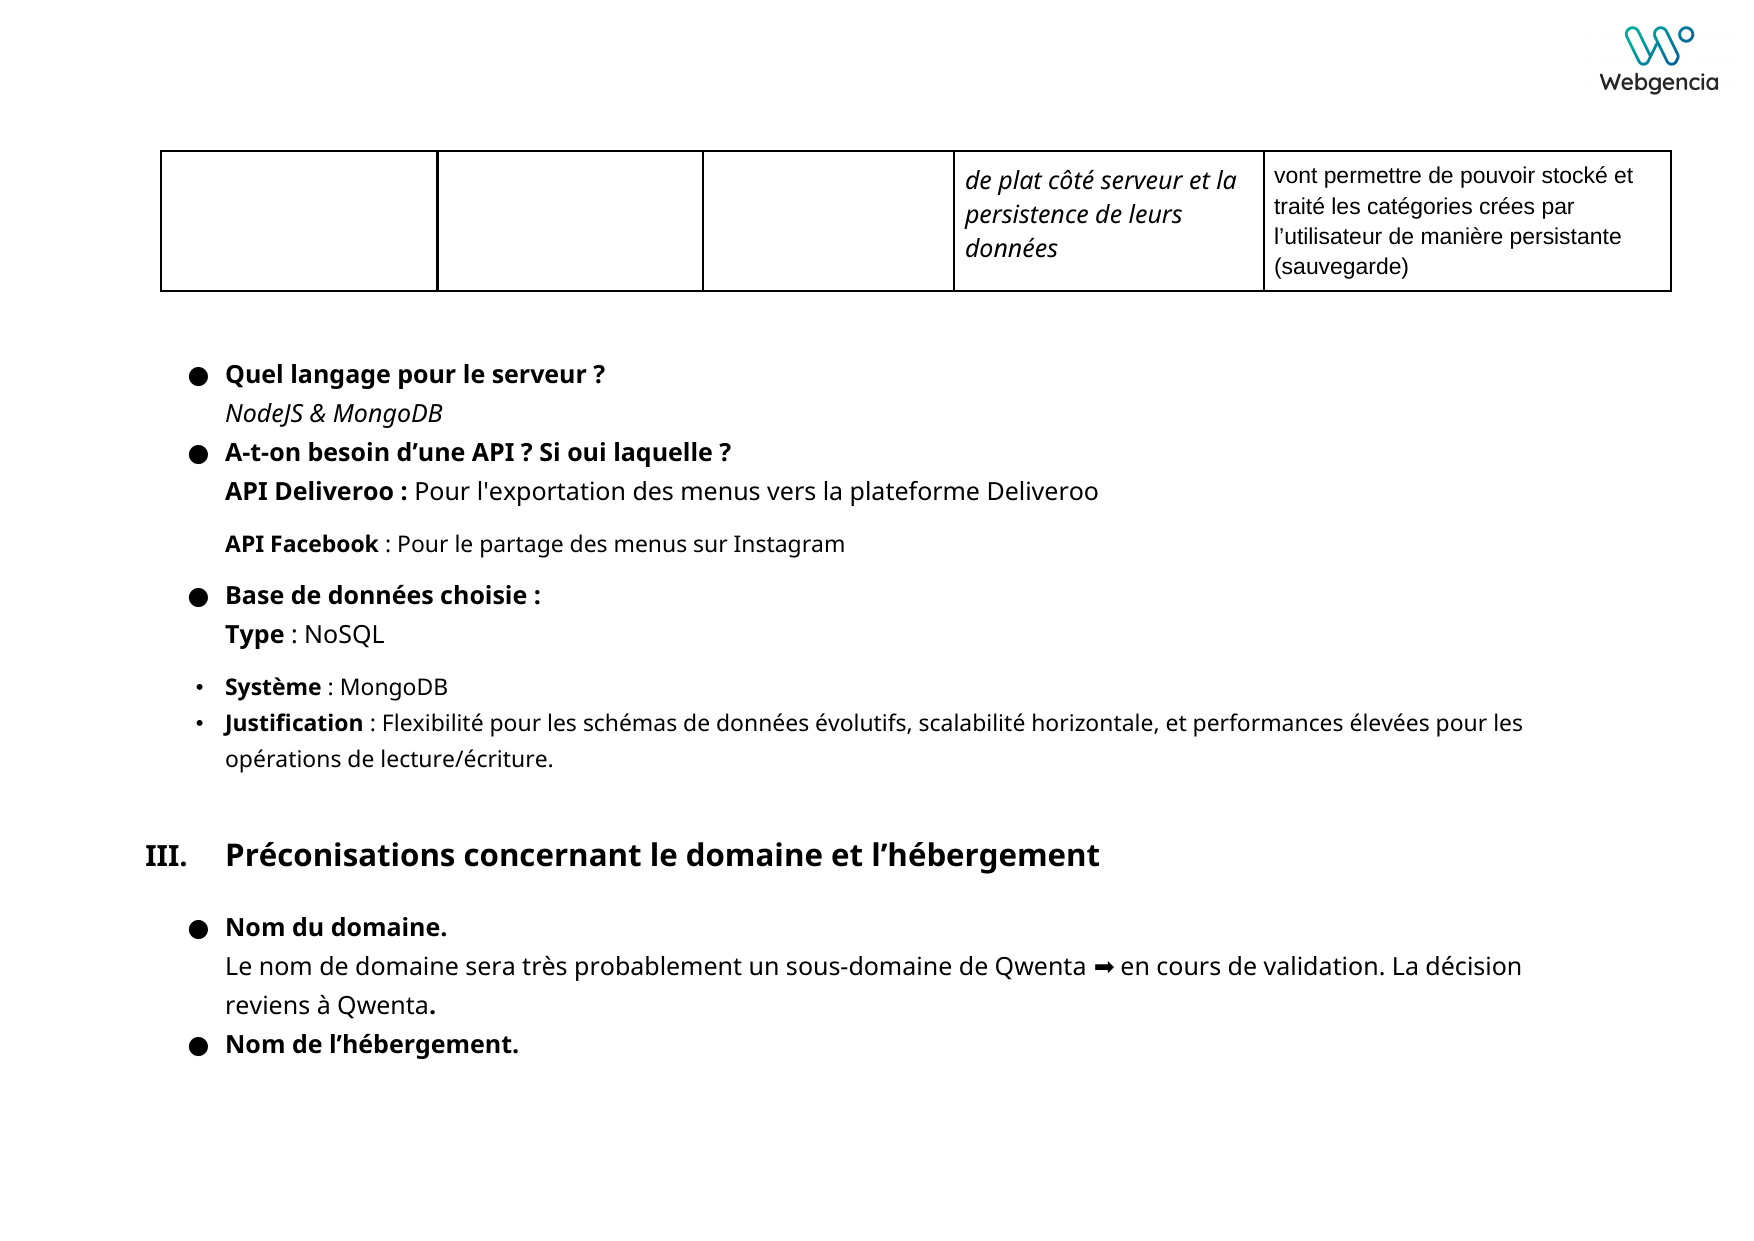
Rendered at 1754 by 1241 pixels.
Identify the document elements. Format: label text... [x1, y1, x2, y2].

subtitle Préconisations concernant le domaine et l’hébergement [187, 832, 1604, 875]
list Base de données choisie : [187, 578, 1604, 612]
table_header de plat côté serveur et la persistence de leurs données [955, 152, 1263, 290]
table_header [704, 152, 953, 290]
table_header [162, 152, 436, 290]
list API Facebook : Pour le partage des menus sur Instagram [187, 527, 1604, 559]
list Système : MongoDB [196, 671, 1604, 702]
list Nom de l’hébergement. [187, 1027, 1604, 1061]
list A-t-on besoin d’une API ? Si oui laquelle ? [187, 434, 1604, 469]
table_header [439, 152, 702, 290]
list Nom du domaine. [187, 909, 1604, 943]
list Type : NoSQL [187, 617, 1604, 651]
list Le nom de domaine sera très probablement un sous-domaine de Qwenta ➡️ en cours de validation. La décision reviens à Qwenta. [187, 948, 1604, 1022]
list Quel langage pour le serveur ? [187, 356, 1604, 390]
list Justification : Flexibilité pour les schémas de données évolutifs, scalabilité horizontale, et performances élevées pour les opérations de lecture/écriture. [196, 707, 1604, 774]
table_header vont permettre de pouvoir stocké et traité les catégories crées par l’utilisateur de manière persistante (sauvegarde) [1265, 152, 1670, 290]
list NodeJS & MongoDB [187, 395, 1604, 429]
list API Deliveroo : Pour l'exportation des menus vers la plateforme Deliveroo [187, 474, 1604, 508]
picture [1580, 20, 1739, 101]
